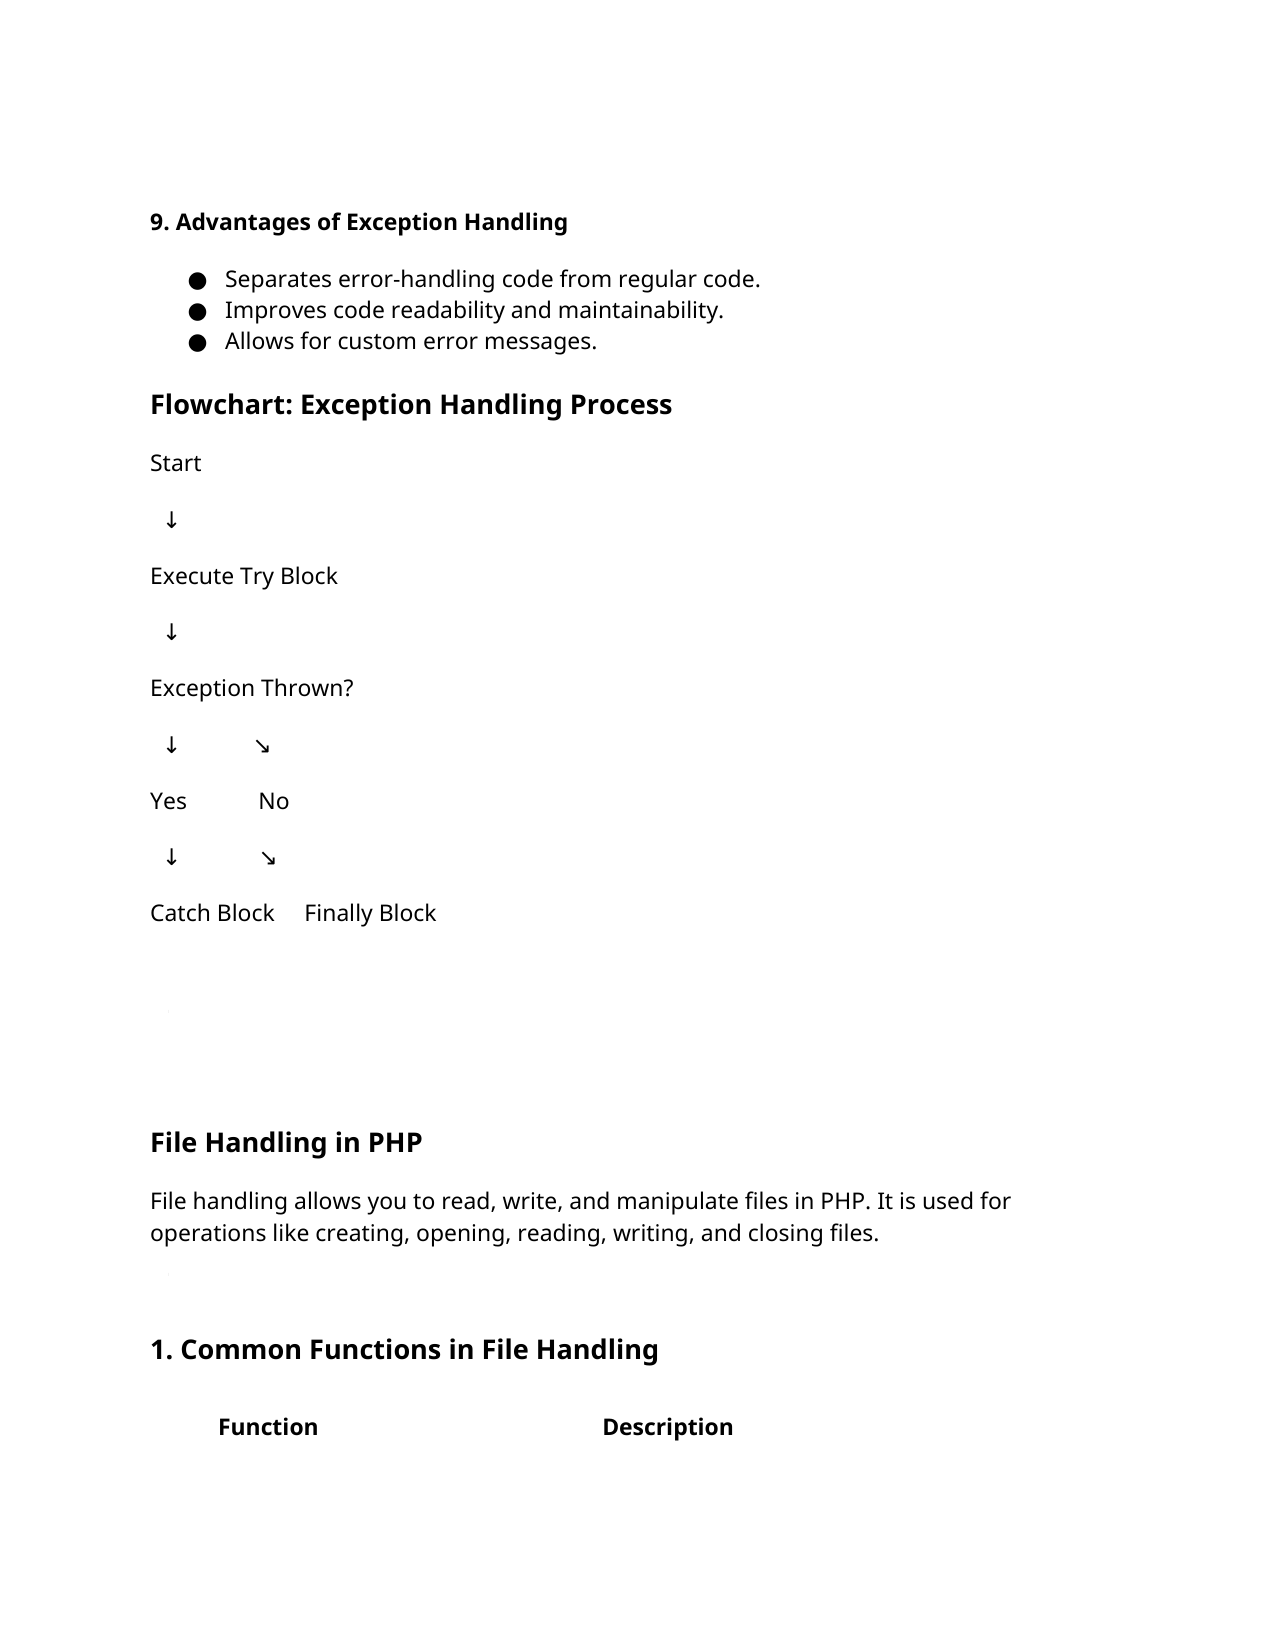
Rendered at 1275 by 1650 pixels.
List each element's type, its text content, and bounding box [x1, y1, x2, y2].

text ↓ ↘ [150, 841, 1125, 872]
text ↓ [150, 503, 1125, 535]
subtitle File Handling in PHP [150, 1123, 1125, 1160]
text Exception Thrown? [150, 672, 1125, 703]
text Catch Block Finally Block [150, 897, 1125, 928]
text Start [150, 447, 1125, 478]
list Separates error-handling code from regular code. [187, 262, 1125, 294]
text ↓ ↘ [150, 728, 1125, 760]
subtitle 1. Common Functions in File Handling [150, 1330, 1125, 1367]
text Execute Try Block [150, 560, 1125, 591]
list Improves code readability and maintainability. [187, 294, 1125, 325]
table_header Function [150, 1375, 386, 1477]
text Yes No [150, 785, 1125, 816]
subtitle Flowchart: Exception Handling Process [150, 385, 1125, 422]
subtitle 9. Advantages of Exception Handling [150, 206, 1125, 237]
text ↓ [150, 616, 1125, 647]
text File handling allows you to read, write, and manipulate files in PHP. It is used for operations like creating, opening, reading, writing, and closing files. [150, 1185, 1125, 1248]
table_header Description [386, 1375, 949, 1477]
list Allows for custom error messages. [187, 325, 1125, 356]
